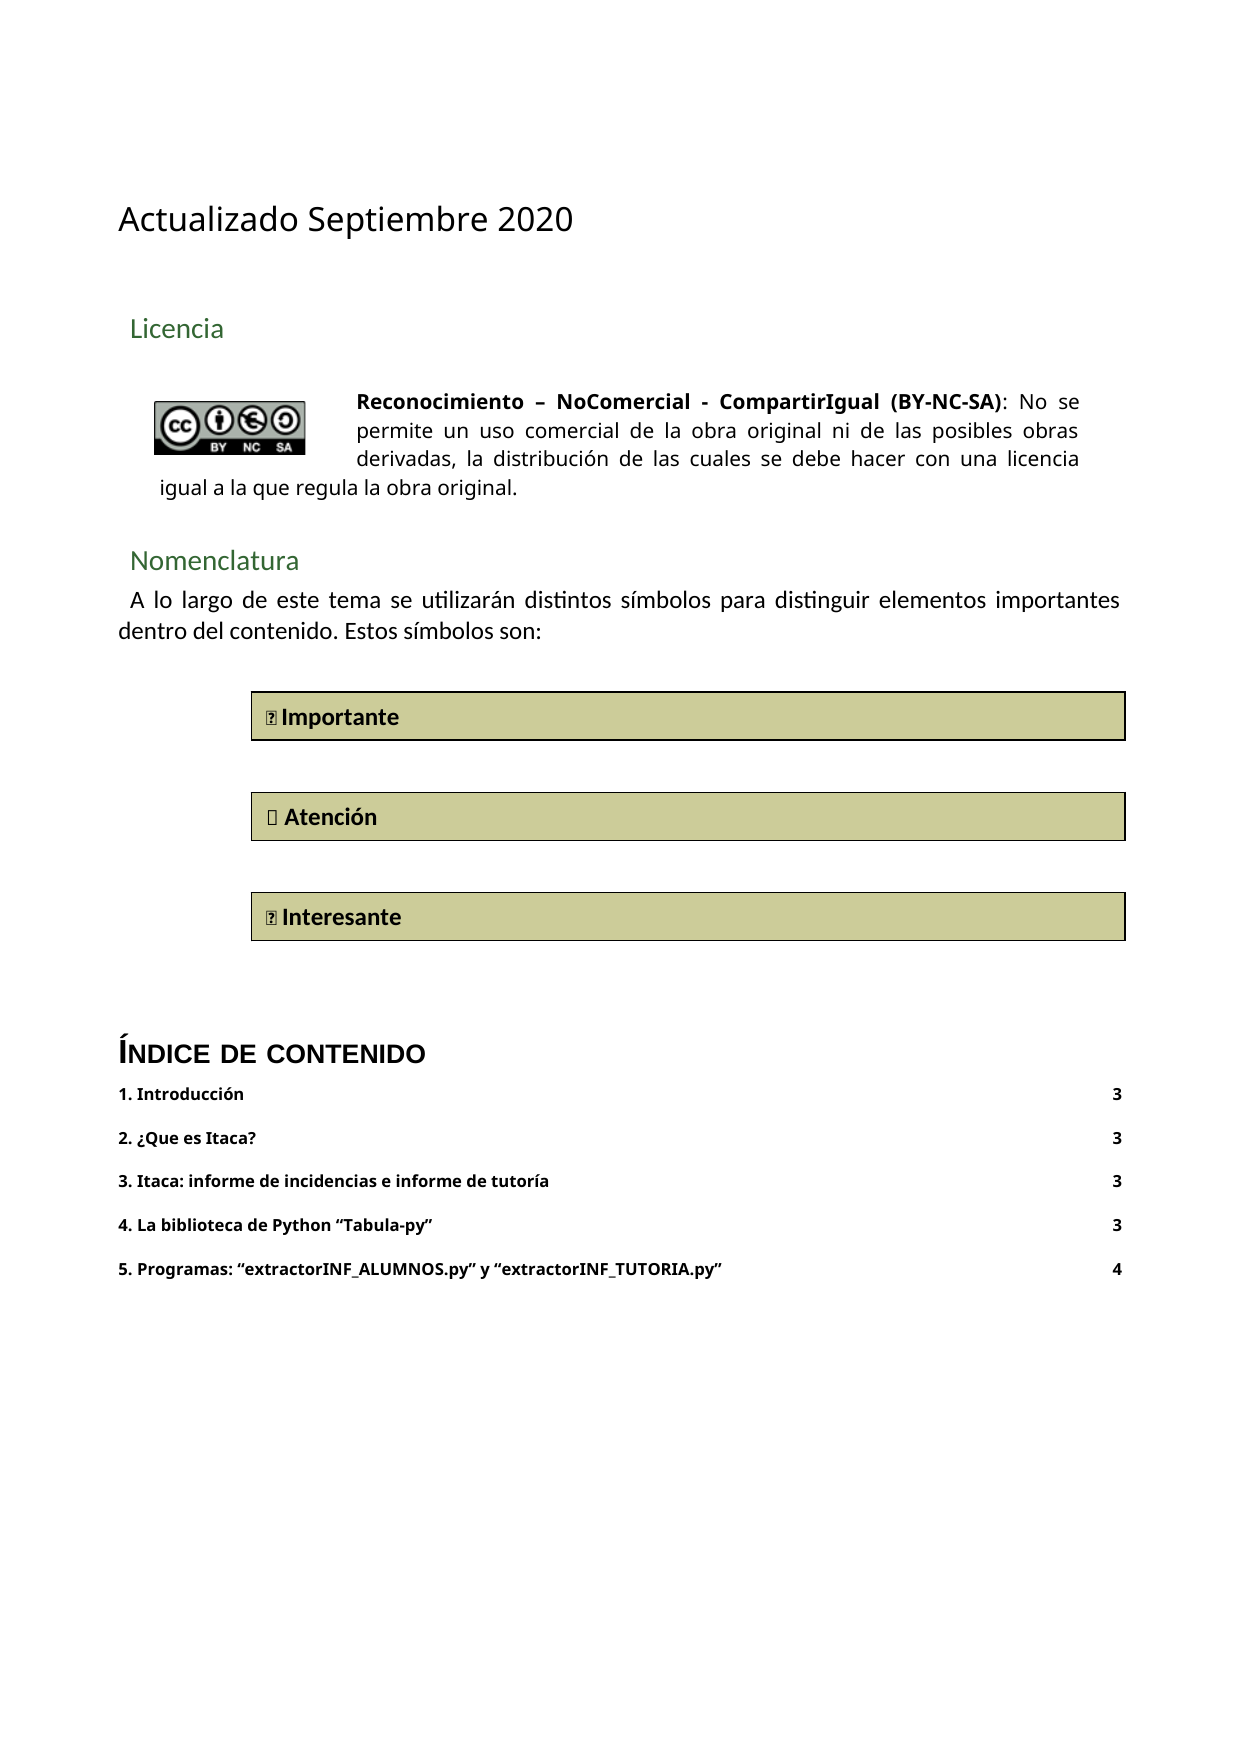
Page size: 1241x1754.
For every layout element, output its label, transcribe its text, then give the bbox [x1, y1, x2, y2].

text 3. Itaca: informe de incidencias e informe de tutoría 3 [118, 1170, 1122, 1193]
text 5. Programas: “extractorINF_ALUMNOS.py” y “extractorINF_TUTORIA.py” 4 [118, 1257, 1122, 1280]
text A lo largo de este tema se utilizarán distintos símbolos para distinguir elementos importantes dentro del contenido. Estos símbolos son: [118, 584, 1122, 646]
text 2. ¿Que es Itaca? 3 [118, 1126, 1122, 1149]
text Reconocimiento – NoComercial - CompartirIgual (BY-NC-SA): No se permite un uso comercial de la obra original ni de las posibles obras derivadas, la distribución de las cuales se debe hacer con una licencia igual a la que regula la obra original. [159, 387, 1080, 501]
text 1. Introducción 3 [118, 1083, 1122, 1106]
text ❕ Atención [252, 793, 1124, 840]
text Licencia [118, 310, 1122, 346]
text 📖 Importante [252, 693, 1124, 739]
text Nomenclatura [118, 542, 1122, 578]
text 💬 Interesante [252, 893, 1124, 940]
text 4. La biblioteca de Python “Tabula-py” 3 [118, 1213, 1122, 1236]
picture [154, 401, 306, 455]
text Índice de contenido [118, 1032, 1122, 1070]
text Actualizado Septiembre 2020 [118, 196, 1122, 241]
